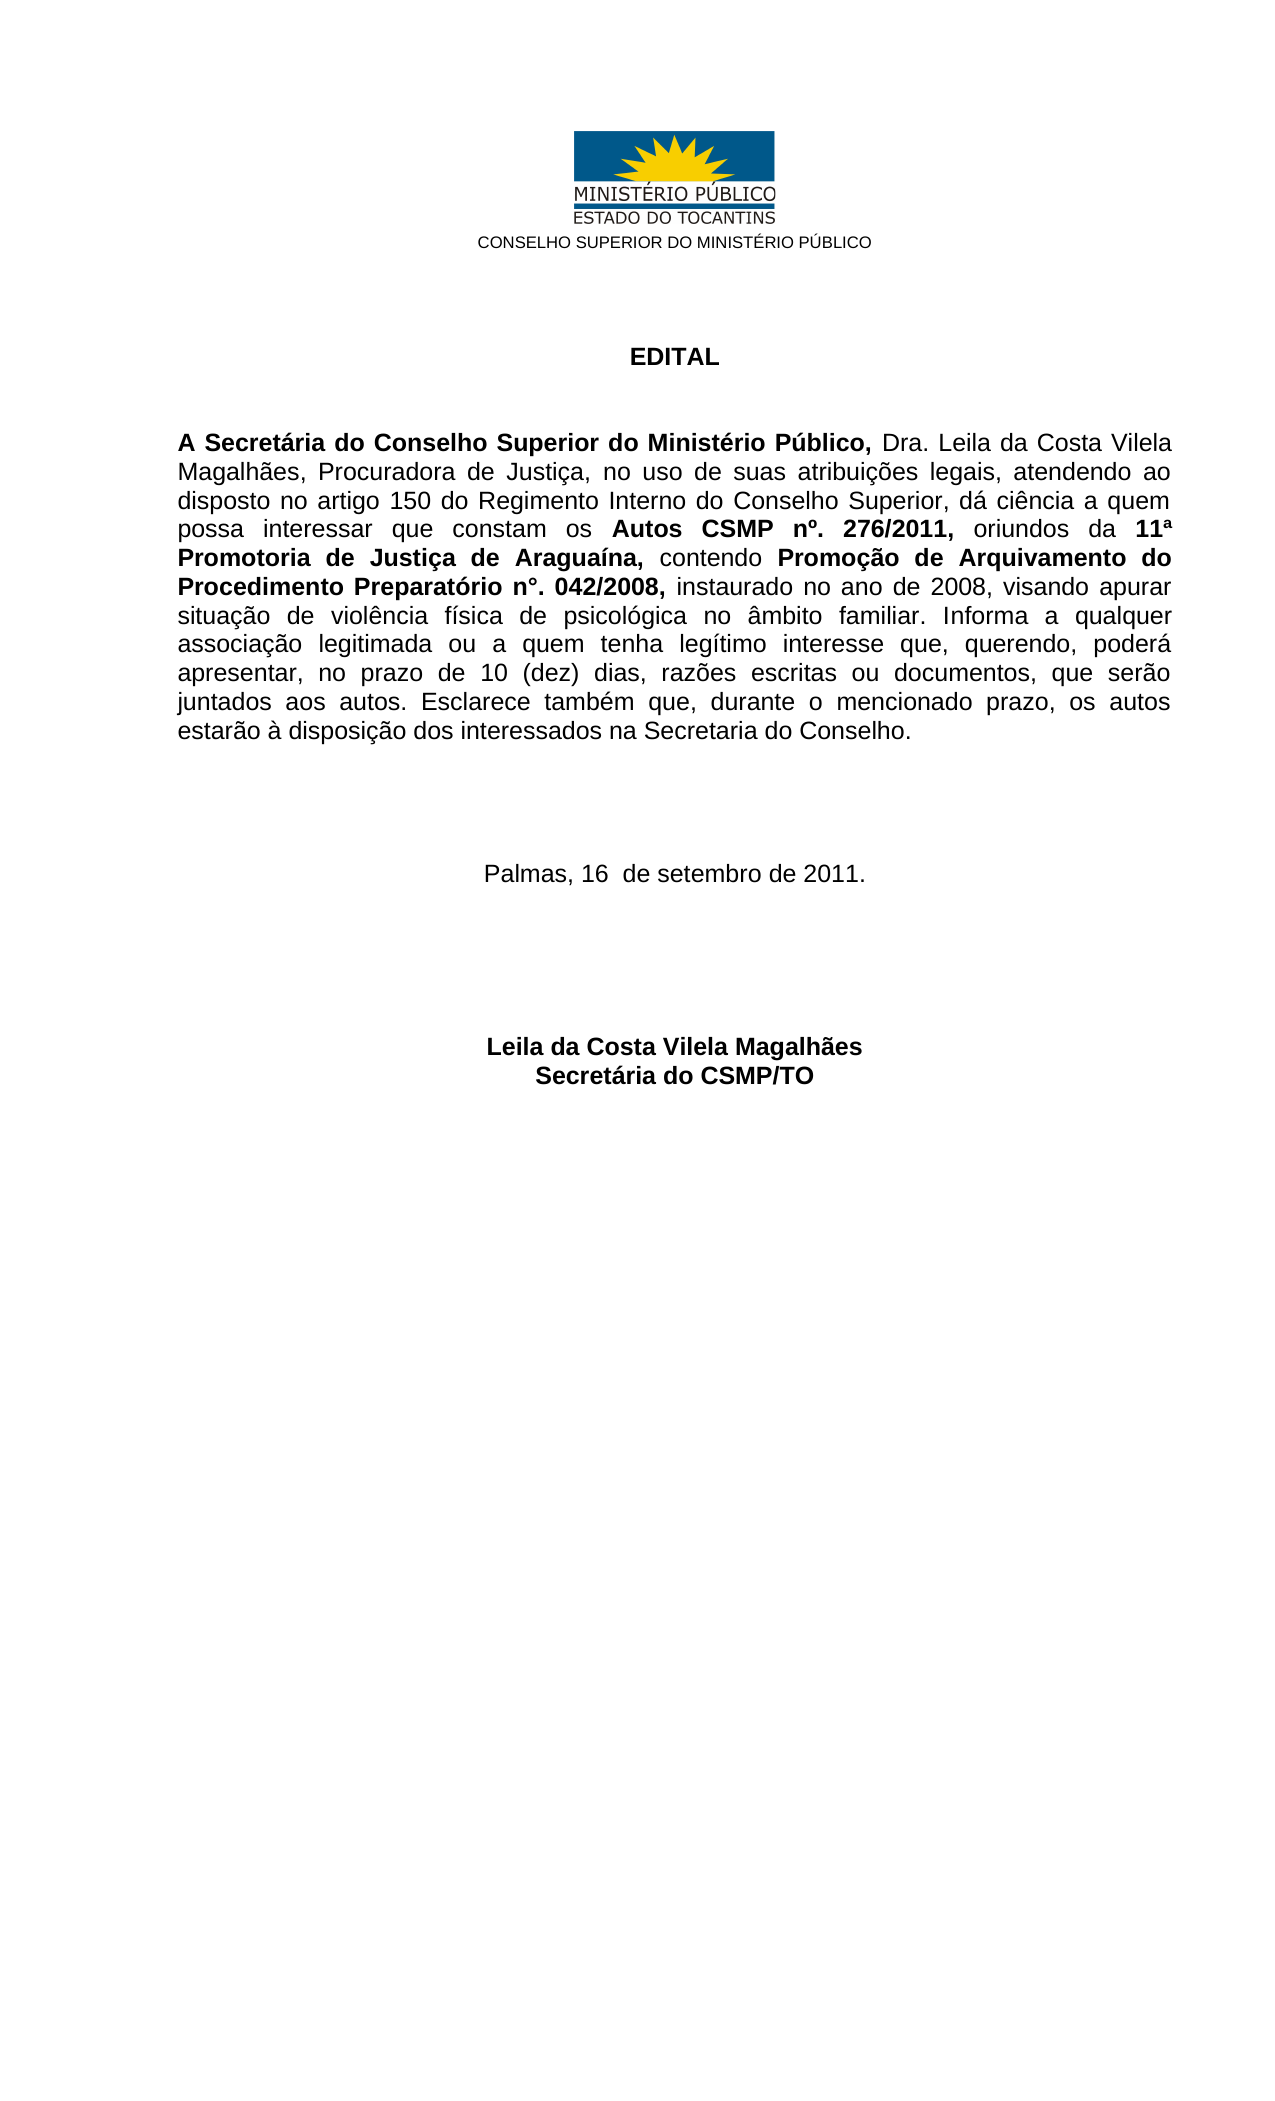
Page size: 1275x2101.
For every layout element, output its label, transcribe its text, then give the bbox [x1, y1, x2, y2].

text Leila da Costa Vilela Magalhães [177, 1032, 1172, 1061]
picture [574, 131, 776, 224]
text Secretária do CSMP/TO [177, 1061, 1172, 1089]
text Palmas, 16 de setembro de 2011. [177, 859, 1172, 888]
text EDITAL [177, 342, 1172, 371]
text A Secretária do Conselho Superior do Ministério Público, Dra. Leila da Costa Vilela Magalhães, Procuradora de Justiça, no uso de suas atribuições legais, atendendo ao disposto no artigo 150 do Regimento Interno do Conselho Superior, dá ciência a quem possa interessar que constam os Autos CSMP nº. 276/2011, oriundos da 11ª Promotoria de Justiça de Araguaína, contendo Promoção de Arquivamento do Procedimento Preparatório n°. 042/2008, instaurado no ano de 2008, visando apurar situação de violência física de psicológica no âmbito familiar. Informa a qualquer associação legitimada ou a quem tenha legítimo interesse que, querendo, poderá apresentar, no prazo de 10 (dez) dias, razões escritas ou documentos, que serão juntados aos autos. Esclarece também que, durante o mencionado prazo, os autos estarão à disposição dos interessados na Secretaria do Conselho. [177, 428, 1172, 744]
